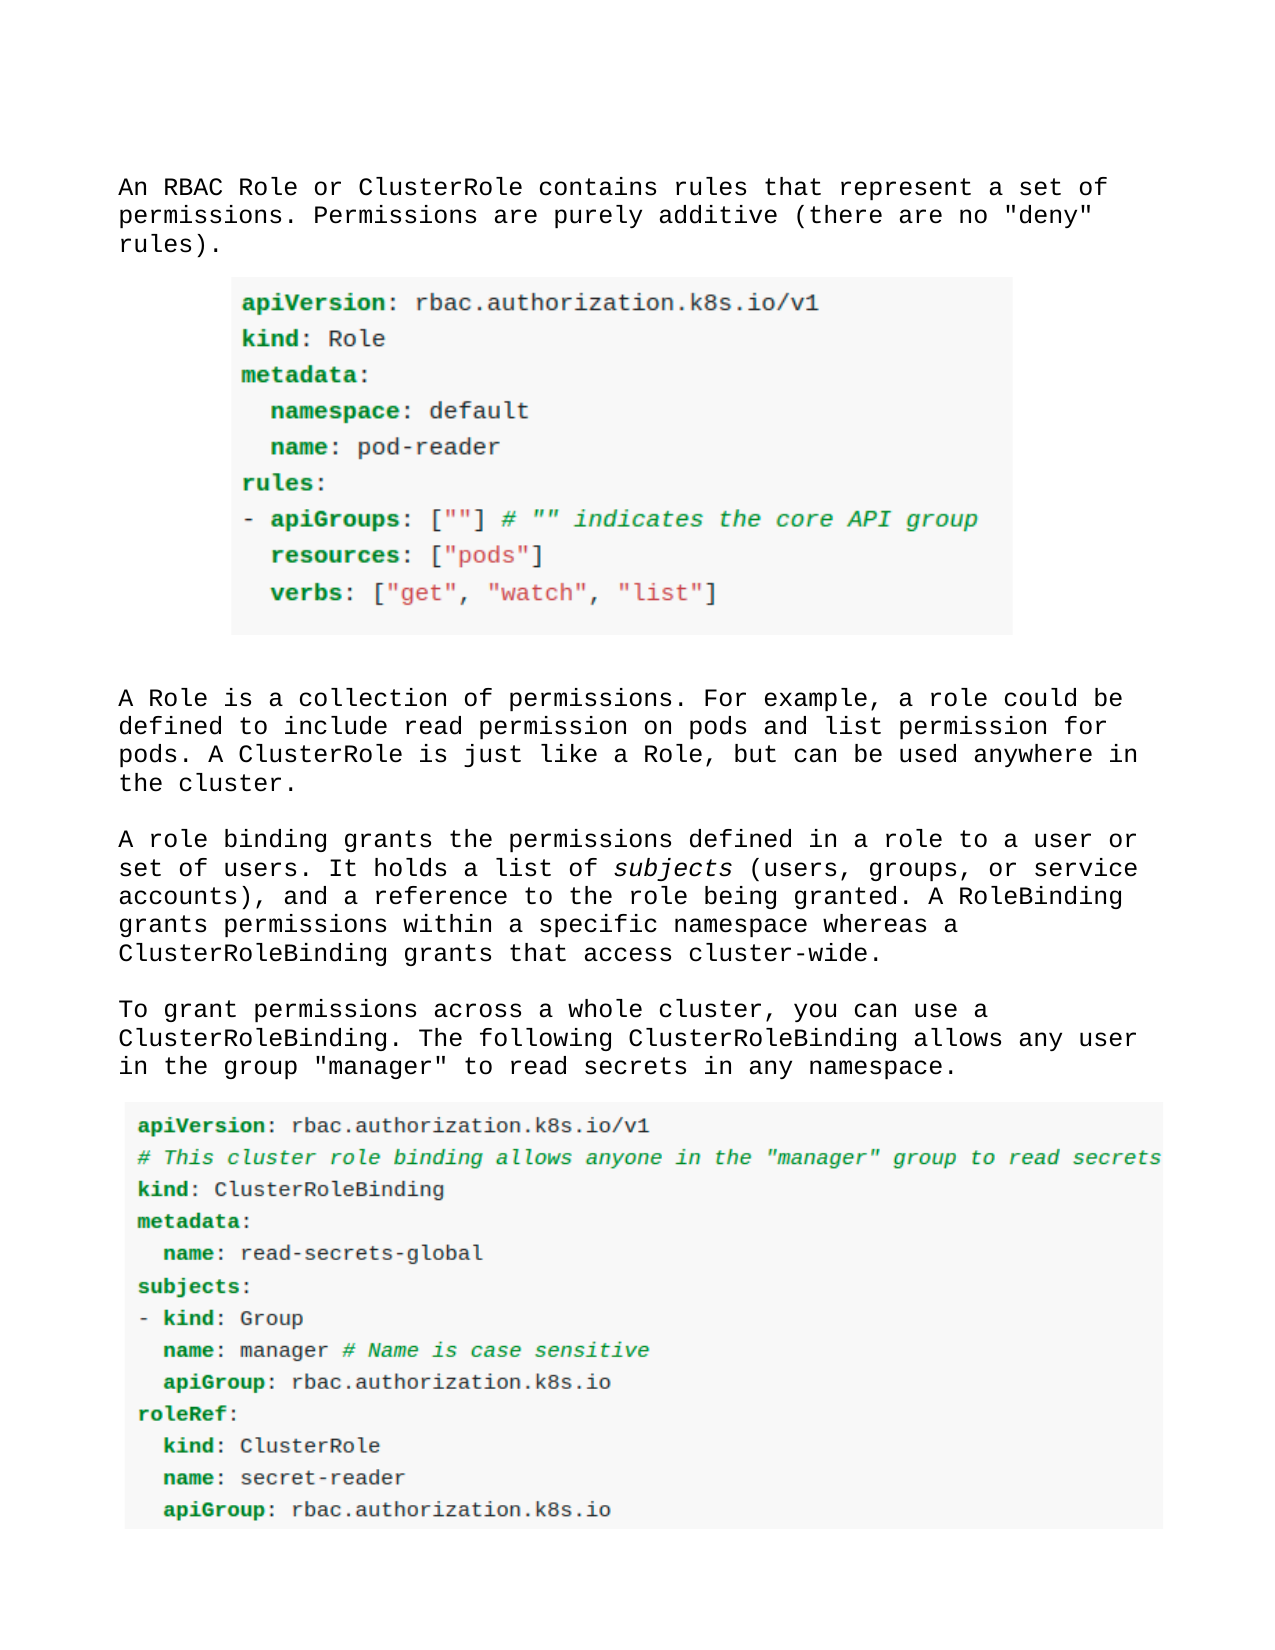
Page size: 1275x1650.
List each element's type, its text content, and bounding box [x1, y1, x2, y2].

picture [231, 277, 1013, 635]
text A Role is a collection of permissions. For example, a role could be defined to include read permission on pods and list permission for pods. A ClusterRole is just like a Role, but can be used anywhere in the cluster. A role binding grants the permissions defined in a role to a user or set of users. It holds a list of subjects (users, groups, or service accounts), and a reference to the role being granted. A RoleBinding grants permissions within a specific namespace whereas a ClusterRoleBinding grants that access cluster-wide. To grant permissions across a whole cluster, you can use a ClusterRoleBinding. The following ClusterRoleBinding allows any user in the group "manager" to read secrets in any namespace. [118, 657, 1157, 1082]
text An RBAC Role or ClusterRole contains rules that represent a set of permissions. Permissions are purely additive (there are no "deny" rules). [118, 118, 1157, 260]
picture [124, 1102, 1164, 1529]
